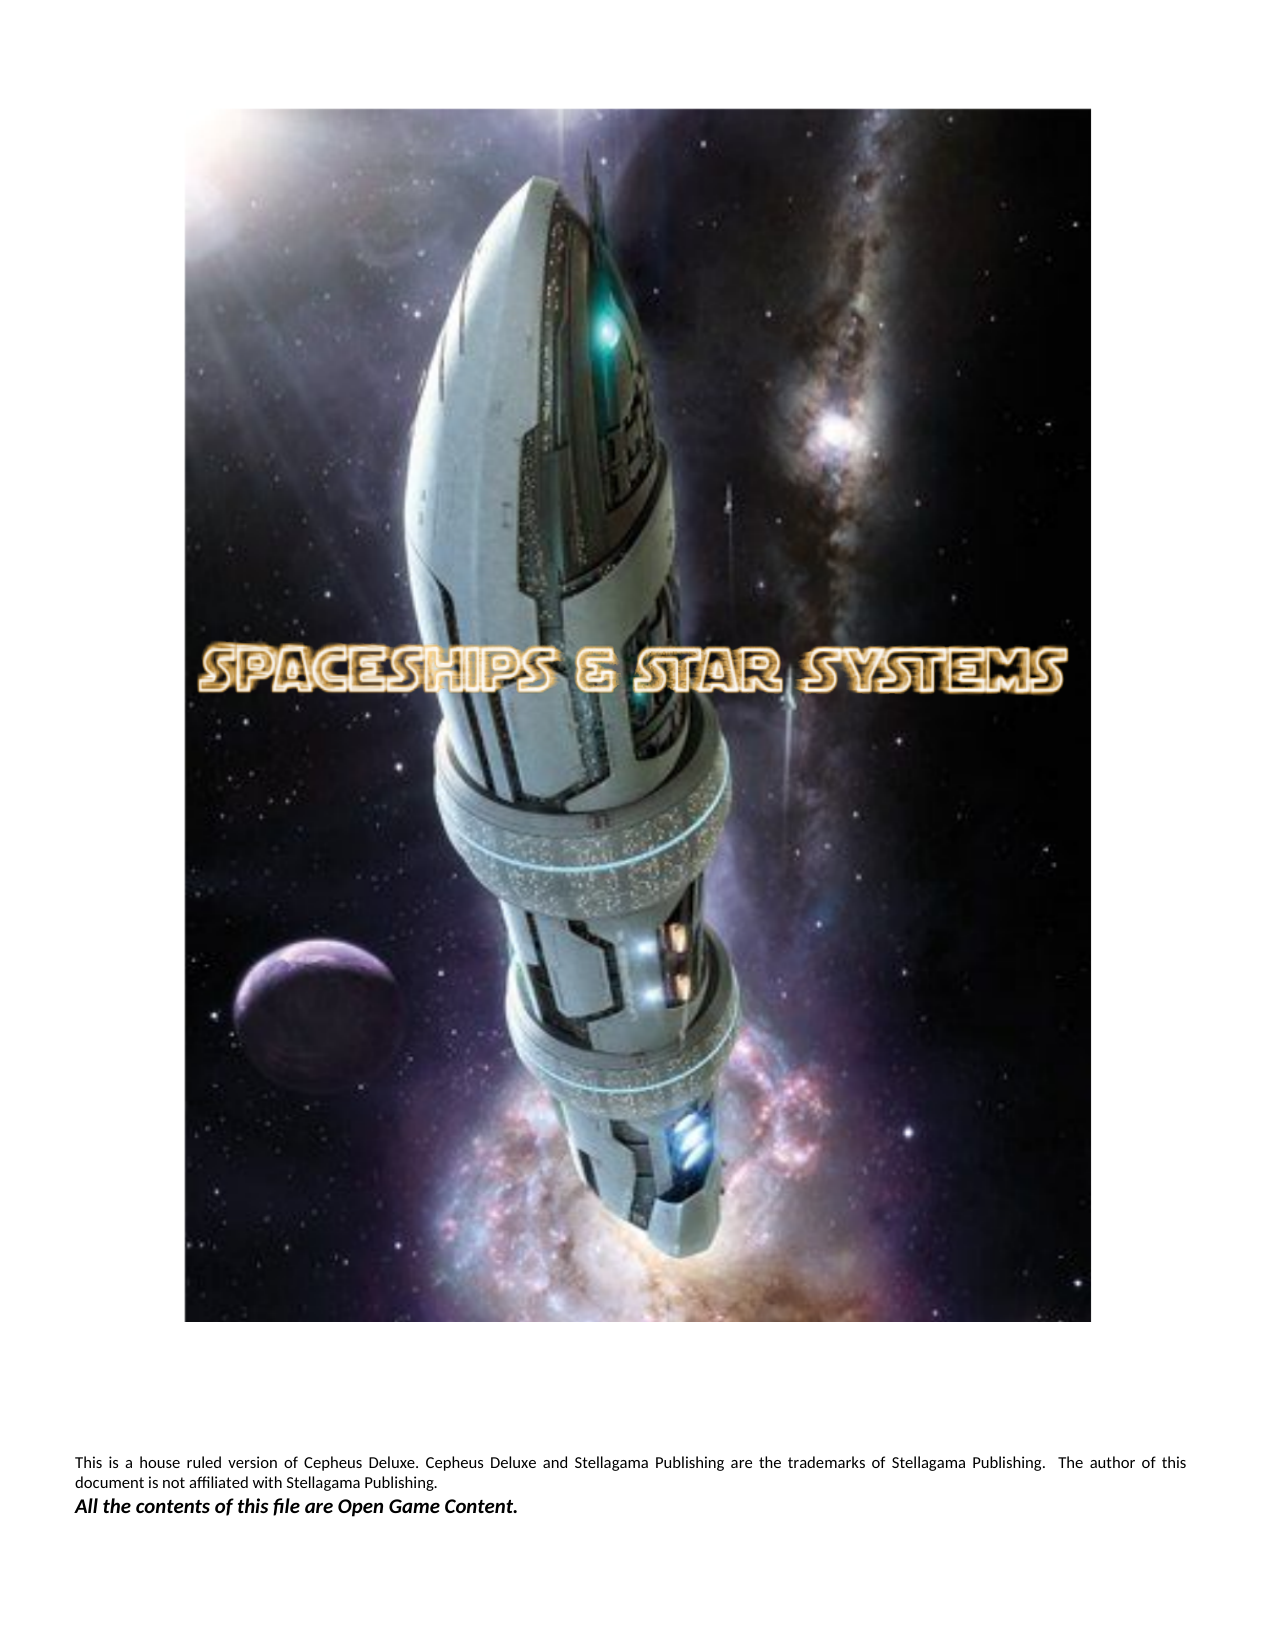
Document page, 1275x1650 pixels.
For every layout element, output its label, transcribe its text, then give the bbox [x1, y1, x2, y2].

picture [164, 110, 1102, 1322]
text This is a house ruled version of Cepheus Deluxe. Cepheus Deluxe and Stellagama Publishing are the trademarks of Stellagama Publishing. The author of this document is not affiliated with Stellagama Publishing. [75, 1452, 1189, 1493]
text All the contents of this file are Open Game Content. [75, 1493, 1189, 1518]
